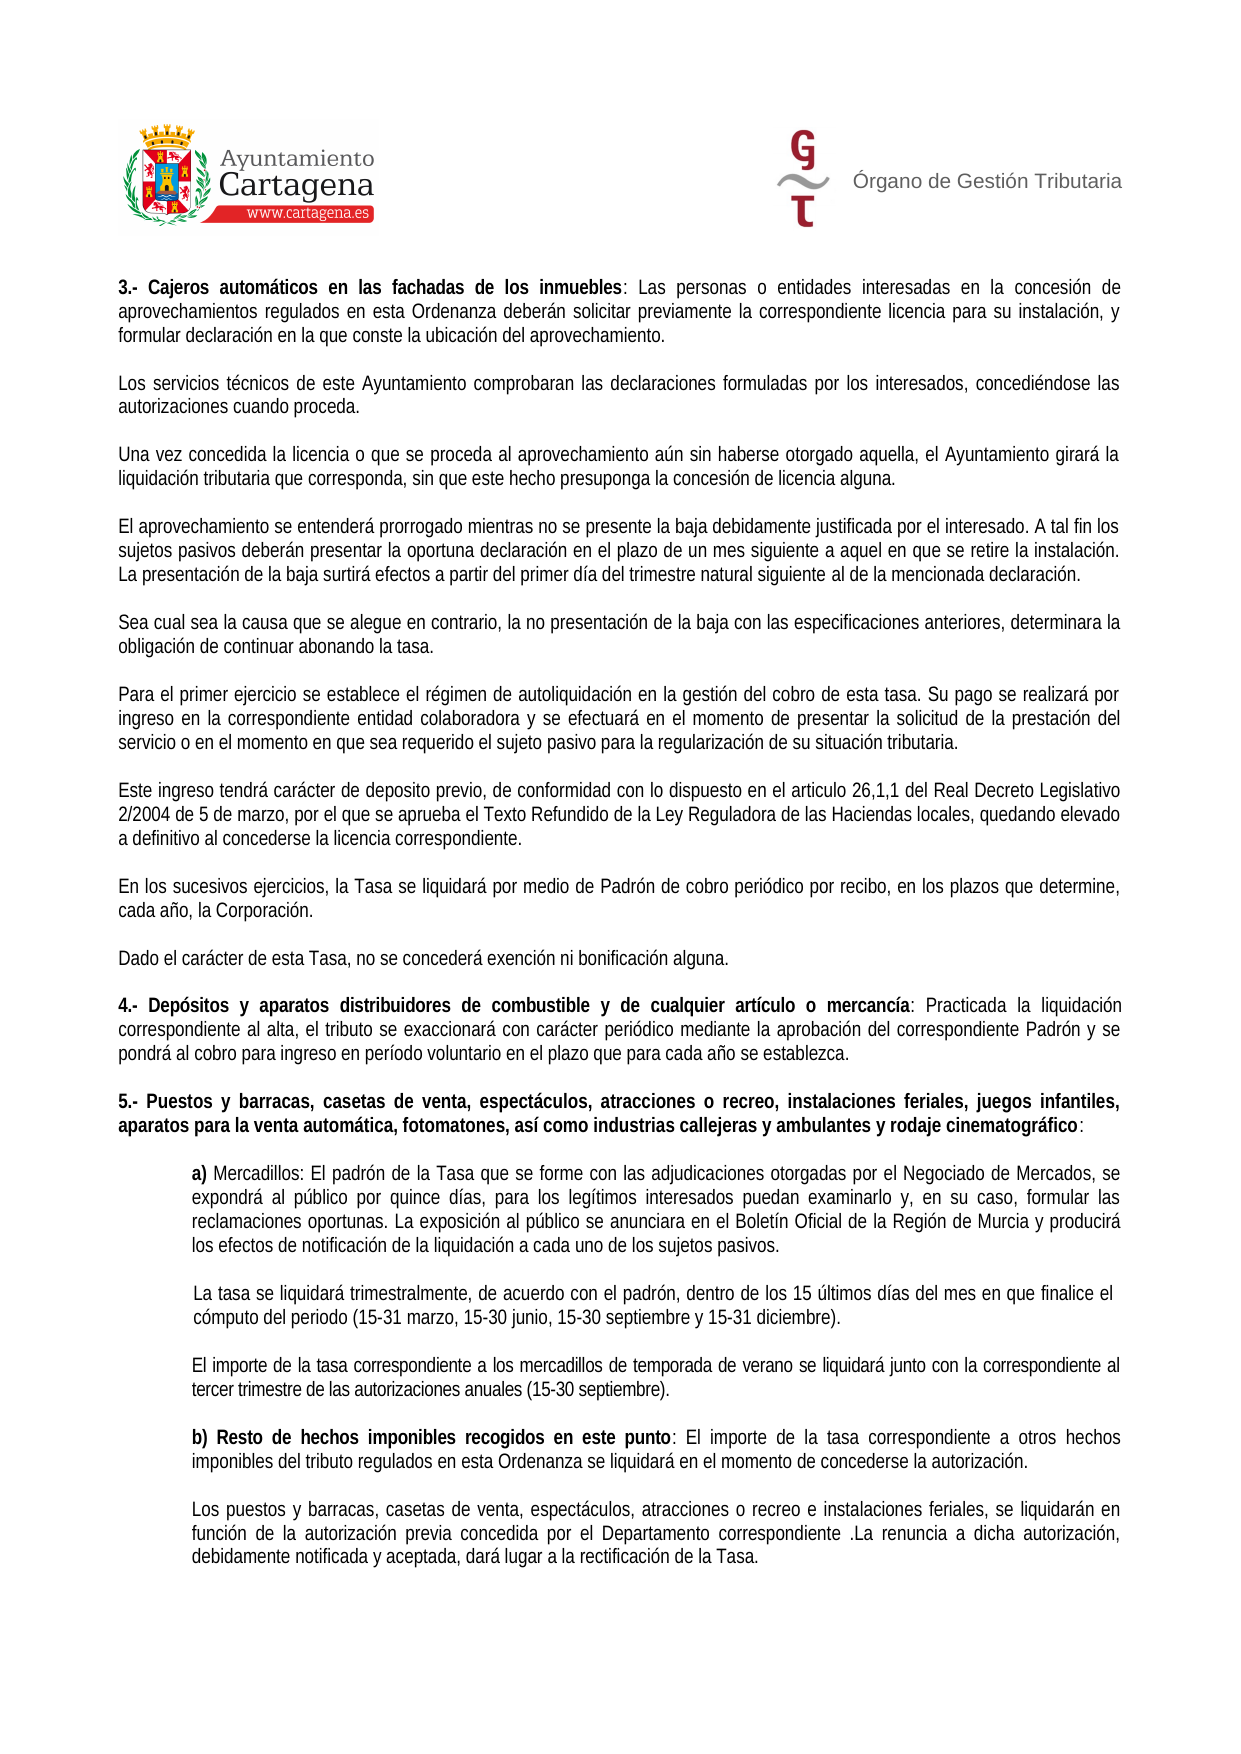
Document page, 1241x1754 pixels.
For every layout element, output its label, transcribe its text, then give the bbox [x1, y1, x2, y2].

text Una vez concedida la licencia o que se proceda al aprovechamiento aún sin haberse otorgado aquella, el Ayuntamiento girará la liquidación tributaria que corresponda, sin que este hecho presuponga la concesión de licencia alguna. [118, 442, 1122, 490]
picture [117, 119, 379, 236]
text En los sucesivos ejercicios, la Tasa se liquidará por medio de Padrón de cobro periódico por recibo, en los plazos que determine, cada año, la Corporación. [118, 873, 1122, 921]
text b) Resto de hechos imponibles recogidos en este punto: El importe de la tasa correspondiente a otros hechos imponibles del tributo regulados en esta Ordenanza se liquidará en el momento de concederse la autorización. [192, 1424, 1122, 1472]
text 5.- Puestos y barracas, casetas de venta, espectáculos, atracciones o recreo, instalaciones feriales, juegos infantiles, aparatos para la venta automática, fotomatones, así como industrias callejeras y ambulantes y rodaje cinematográfico: [118, 1089, 1122, 1137]
text El aprovechamiento se entenderá prorrogado mientras no se presente la baja debidamente justificada por el interesado. A tal fin los sujetos pasivos deberán presentar la oportuna declaración en el plazo de un mes siguiente a aquel en que se retire la instalación. La presentación de la baja surtirá efectos a partir del primer día del trimestre natural siguiente al de la mencionada declaración. [118, 514, 1122, 586]
text El importe de la tasa correspondiente a los mercadillos de temporada de verano se liquidará junto con la correspondiente al tercer trimestre de las autorizaciones anuales (15-30 septiembre). [192, 1353, 1122, 1401]
text Este ingreso tendrá carácter de deposito previo, de conformidad con lo dispuesto en el articulo 26,1,1 del Real Decreto Legislativo 2/2004 de 5 de marzo, por el que se aprueba el Texto Refundido de la Ley Reguladora de las Haciendas locales, quedando elevado a definitivo al concederse la licencia correspondiente. [118, 778, 1122, 849]
text 3.- Cajeros automáticos en las fachadas de los inmuebles: Las personas o entidades interesadas en la concesión de aprovechamientos regulados en esta Ordenanza deberán solicitar previamente la correspondiente licencia para su instalación, y formular declaración en la que conste la ubicación del aprovechamiento. [118, 274, 1122, 346]
text Sea cual sea la causa que se alegue en contrario, la no presentación de la baja con las especificaciones anteriores, determinara la obligación de continuar abonando la tasa. [118, 610, 1122, 658]
text Para el primer ejercicio se establece el régimen de autoliquidación en la gestión del cobro de esta tasa. Su pago se realizará por ingreso en la correspondiente entidad colaboradora y se efectuará en el momento de presentar la solicitud de la prestación del servicio o en el momento en que sea requerido el sujeto pasivo para la regularización de su situación tributaria. [118, 682, 1122, 754]
text 4.- Depósitos y aparatos distribuidores de combustible y de cualquier artículo o mercancía: Practicada la liquidación correspondiente al alta, el tributo se exaccionará con carácter periódico mediante la aprobación del correspondiente Padrón y se pondrá al cobro para ingreso en período voluntario en el plazo que para cada año se establezca. [118, 993, 1122, 1065]
text Dado el carácter de esta Tasa, no se concederá exención ni bonificación alguna. [118, 945, 1122, 969]
text a) Mercadillos: El padrón de la Tasa que se forme con las adjudicaciones otorgadas por el Negociado de Mercados, se expondrá al público por quince días, para los legítimos interesados puedan examinarlo y, en su caso, formular las reclamaciones oportunas. La exposición al público se anunciara en el Boletín Oficial de la Región de Murcia y producirá los efectos de notificación de la liquidación a cada uno de los sujetos pasivos. [192, 1161, 1122, 1257]
text Los servicios técnicos de este Ayuntamiento comprobaran las declaraciones formuladas por los interesados, concediéndose las autorizaciones cuando proceda. [118, 370, 1122, 418]
text La tasa se liquidará trimestralmente, de acuerdo con el padrón, dentro de los 15 últimos días del mes en que finalice el cómputo del periodo (15-31 marzo, 15-30 junio, 15-30 septiembre y 15-31 diciembre). [118, 1281, 1122, 1329]
text Los puestos y barracas, casetas de venta, espectáculos, atracciones o recreo e instalaciones feriales, se liquidarán en función de la autorización previa concedida por el Departamento correspondiente .La renuncia a dicha autorización, debidamente notificada y aceptada, dará lugar a la rectificación de la Tasa. [192, 1496, 1122, 1568]
